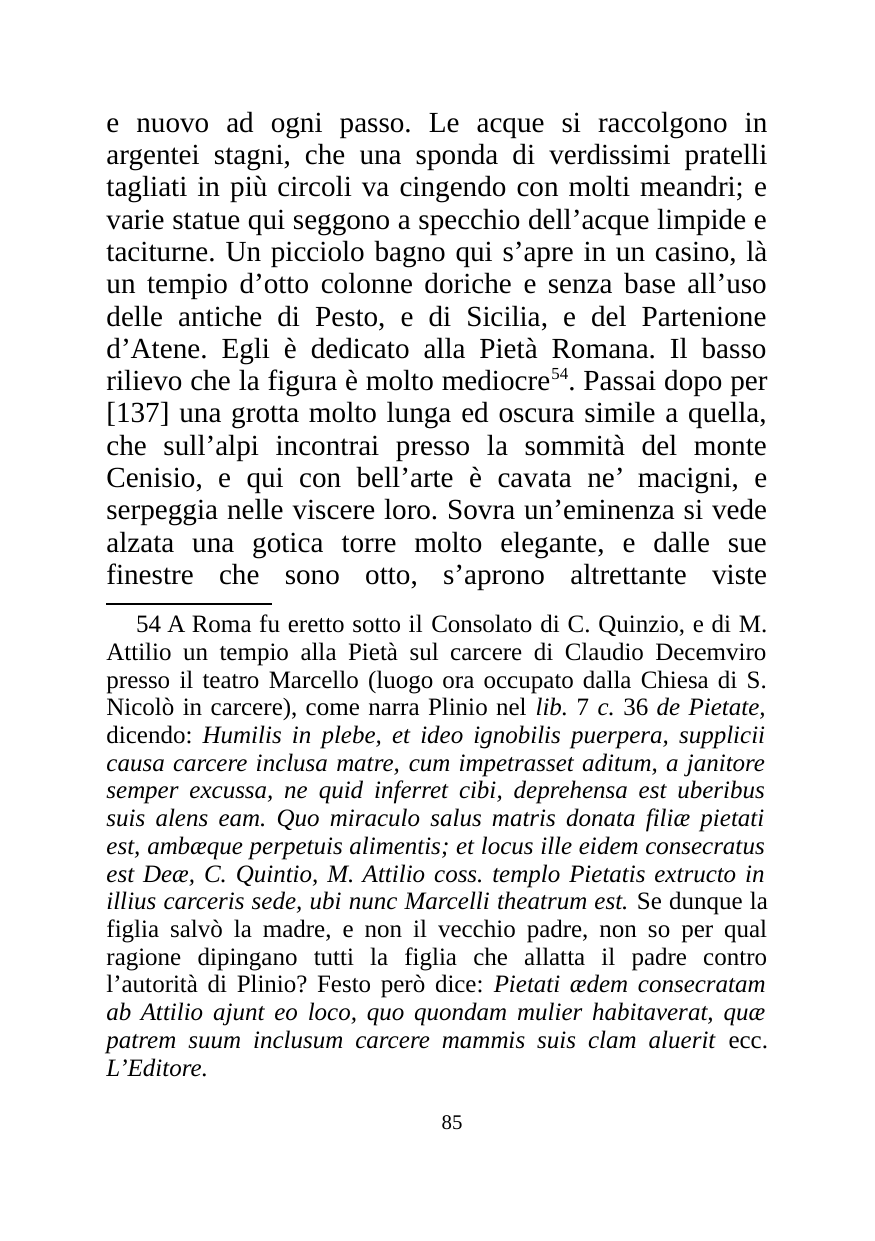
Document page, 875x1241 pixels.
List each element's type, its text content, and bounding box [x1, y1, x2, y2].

text e nuovo ad ogni passo. Le acque si raccolgono in argentei stagni, che una sponda di verdissimi pratelli tagliati in più circoli va cingendo con molti meandri; e varie statue qui seggono a specchio dell’acque limpide e taciturne. Un picciolo bagno qui s’apre in un casino, là un tempio d’otto colonne doriche e senza base all’uso delle antiche di Pesto, e di Sicilia, e del Partenione d’Atene. Egli è dedicato alla Pietà Romana. Il basso rilievo che la figura è molto mediocre. Passai dopo per [137] una grotta molto lunga ed oscura simile a quella, che sull’alpi incontrai presso la sommità del monte Cenisio, e qui con bell’arte è cavata ne’ macigni, e serpeggia nelle viscere loro. Sovra un’eminenza si vede alzata una gotica torre molto elegante, e dalle sue finestre che sono otto, s’aprono altrettante viste [106, 106, 768, 591]
text A Roma fu eretto sotto il Consolato di C. Quinzio, e di M. Attilio un tempio alla Pietà sul carcere di Claudio Decemviro presso il teatro Marcello (luogo ora occupato dalla Chiesa di S. Nicolò in carcere), come narra Plinio nel lib. 7 c. 36 de Pietate, dicendo: Humilis in plebe, et ideo ignobilis puerpera, supplicii causa carcere inclusa matre, cum impetrasset aditum, a janitore semper excussa, ne quid inferret cibi, deprehensa est uberibus suis alens eam. Quo miraculo salus matris donata filiæ pietati est, ambæque perpetuis alimentis; et locus ille eidem consecratus est Deæ, C. Quintio, M. Attilio coss. templo Pietatis extructo in illius carceris sede, ubi nunc Marcelli theatrum est. Se dunque la figlia salvò la madre, e non il vecchio padre, non so per qual ragione dipingano tutti la figlia che allatta il padre contro l’autorità di Plinio? Festo però dice: Pietati ædem consecratam ab Attilio ajunt eo loco, quo quondam mulier habitaverat, quæ patrem suum inclusum carcere mammis suis clam aluerit ecc. L’Editore. [106, 610, 768, 1081]
